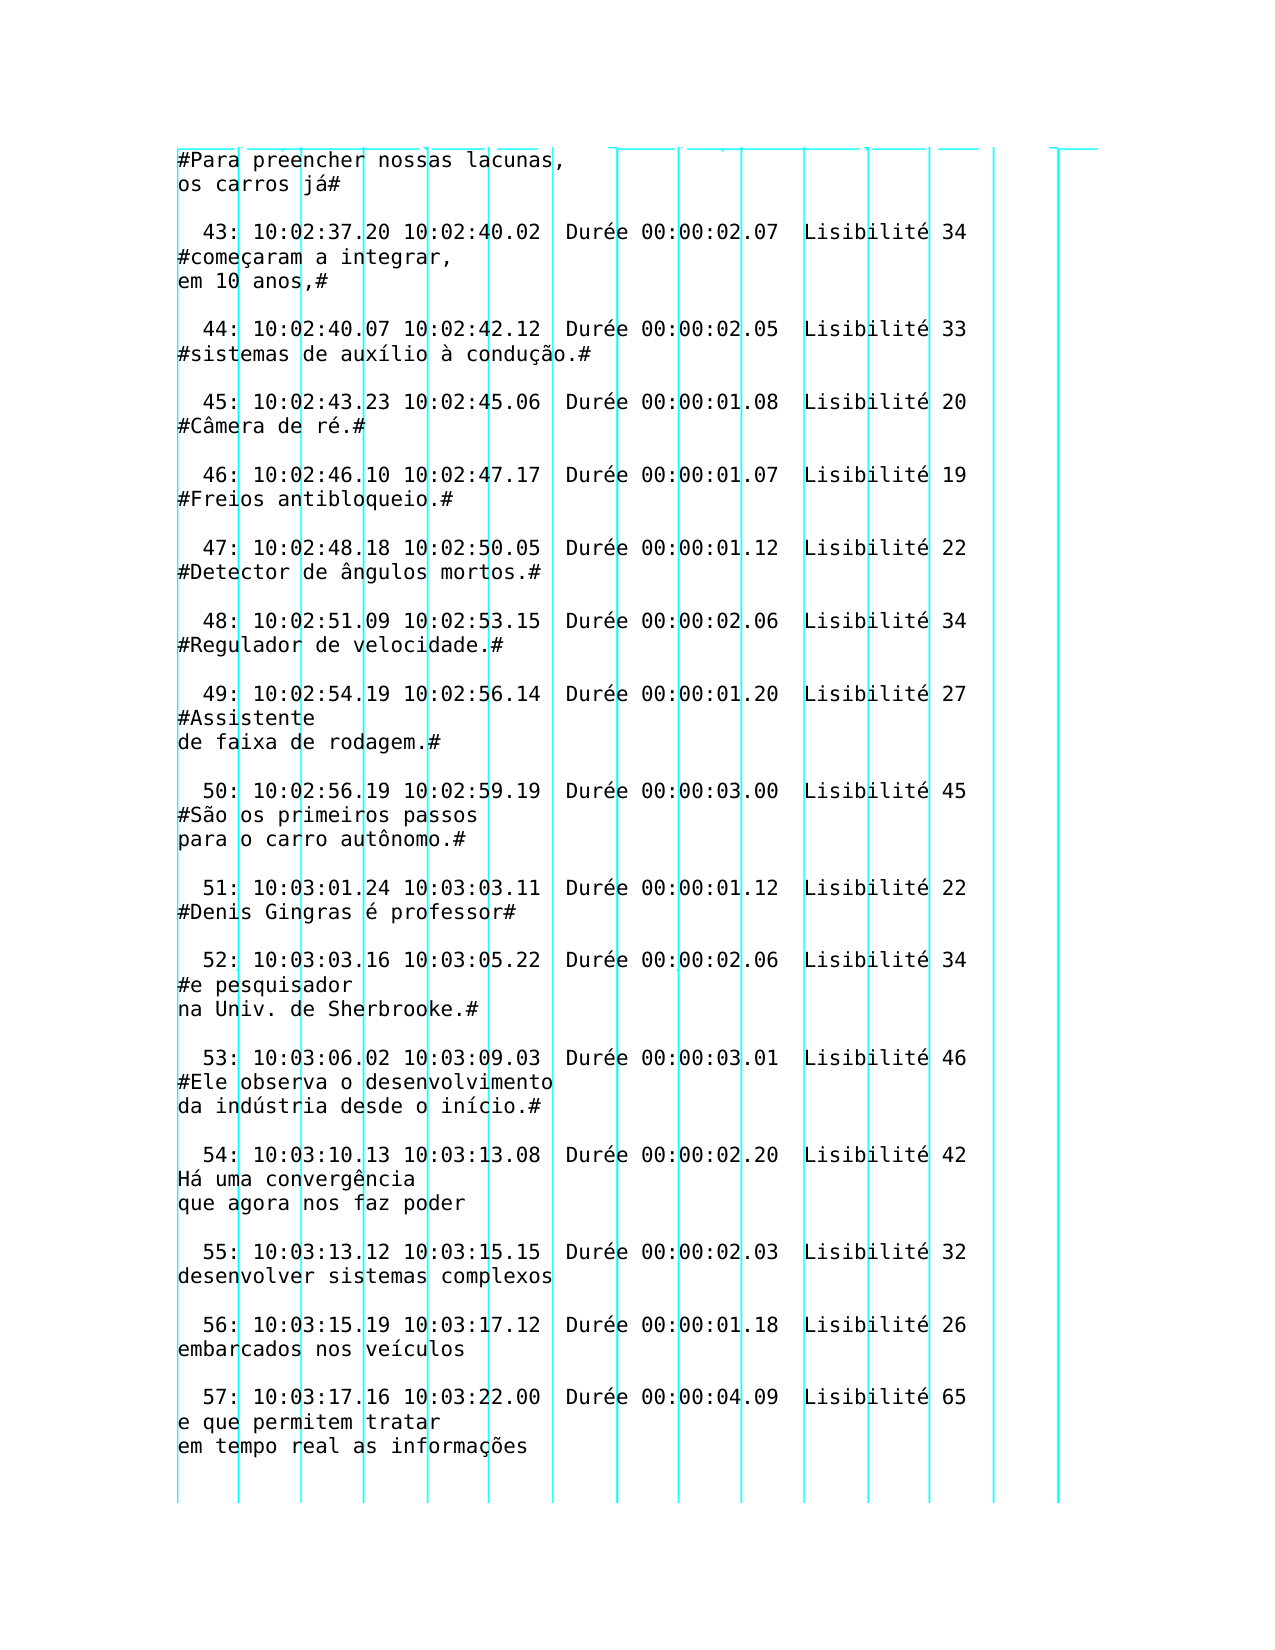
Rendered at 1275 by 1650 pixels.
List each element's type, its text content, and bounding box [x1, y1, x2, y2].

picture [177, 851, 1098, 876]
text em tempo real as informações [177, 1434, 1098, 1458]
picture [177, 366, 1098, 390]
text 49: 10:02:54.19 10:02:56.14 Durée 00:00:01.20 Lisibilité 27 [177, 682, 1098, 706]
text e que permitem tratar [177, 1410, 1098, 1434]
text 46: 10:02:46.10 10:02:47.17 Durée 00:00:01.07 Lisibilité 19 [177, 463, 1098, 487]
text os carros já# [177, 172, 1098, 196]
text 48: 10:02:51.09 10:02:53.15 Durée 00:00:02.06 Lisibilité 34 [177, 609, 1098, 633]
text 43: 10:02:37.20 10:02:40.02 Durée 00:00:02.07 Lisibilité 34 [177, 220, 1098, 245]
text 57: 10:03:17.16 10:03:22.00 Durée 00:00:04.09 Lisibilité 65 [177, 1385, 1098, 1410]
picture [177, 1458, 1098, 1503]
text #São os primeiros passos [177, 803, 1098, 827]
picture [177, 754, 1098, 779]
text 44: 10:02:40.07 10:02:42.12 Durée 00:00:02.05 Lisibilité 33 [177, 317, 1098, 342]
picture [177, 1216, 1098, 1240]
text #começaram a integrar, [177, 245, 1098, 269]
picture [177, 1288, 1098, 1313]
text 47: 10:02:48.18 10:02:50.05 Durée 00:00:01.12 Lisibilité 22 [177, 536, 1098, 560]
picture [177, 584, 1098, 609]
text #Detector de ângulos mortos.# [177, 560, 1098, 584]
text #Ele observa o desenvolvimento [177, 1070, 1098, 1094]
text #e pesquisador [177, 973, 1098, 997]
text em 10 anos,# [177, 269, 1098, 293]
text na Univ. de Sherbrooke.# [177, 997, 1098, 1021]
text #sistemas de auxílio à condução.# [177, 342, 1098, 366]
text desenvolver sistemas complexos [177, 1264, 1098, 1288]
text Há uma convergência [177, 1167, 1098, 1191]
text #Câmera de ré.# [177, 414, 1098, 439]
text #Denis Gingras é professor# [177, 900, 1098, 924]
picture [177, 512, 1098, 536]
text #Regulador de velocidade.# [177, 633, 1098, 657]
text #Assistente [177, 706, 1098, 730]
picture [177, 439, 1098, 463]
text 55: 10:03:13.12 10:03:15.15 Durée 00:00:02.03 Lisibilité 32 [177, 1240, 1098, 1264]
text 56: 10:03:15.19 10:03:17.12 Durée 00:00:01.18 Lisibilité 26 [177, 1313, 1098, 1337]
picture [177, 657, 1098, 682]
text 51: 10:03:01.24 10:03:03.11 Durée 00:00:01.12 Lisibilité 22 [177, 876, 1098, 900]
text de faixa de rodagem.# [177, 730, 1098, 754]
picture [177, 1361, 1098, 1385]
text #Freios antibloqueio.# [177, 487, 1098, 512]
text #Para preencher nossas lacunas, [177, 148, 1098, 172]
text 50: 10:02:56.19 10:02:59.19 Durée 00:00:03.00 Lisibilité 45 [177, 779, 1098, 803]
picture [177, 196, 1098, 220]
text 54: 10:03:10.13 10:03:13.08 Durée 00:00:02.20 Lisibilité 42 [177, 1143, 1098, 1167]
picture [177, 293, 1098, 317]
picture [177, 1118, 1098, 1143]
picture [177, 1021, 1098, 1046]
text da indústria desde o início.# [177, 1094, 1098, 1118]
text 52: 10:03:03.16 10:03:05.22 Durée 00:00:02.06 Lisibilité 34 [177, 948, 1098, 973]
text 53: 10:03:06.02 10:03:09.03 Durée 00:00:03.01 Lisibilité 46 [177, 1046, 1098, 1070]
picture [177, 924, 1098, 948]
text que agora nos faz poder [177, 1191, 1098, 1216]
text 45: 10:02:43.23 10:02:45.06 Durée 00:00:01.08 Lisibilité 20 [177, 390, 1098, 414]
text para o carro autônomo.# [177, 827, 1098, 851]
text embarcados nos veículos [177, 1337, 1098, 1361]
